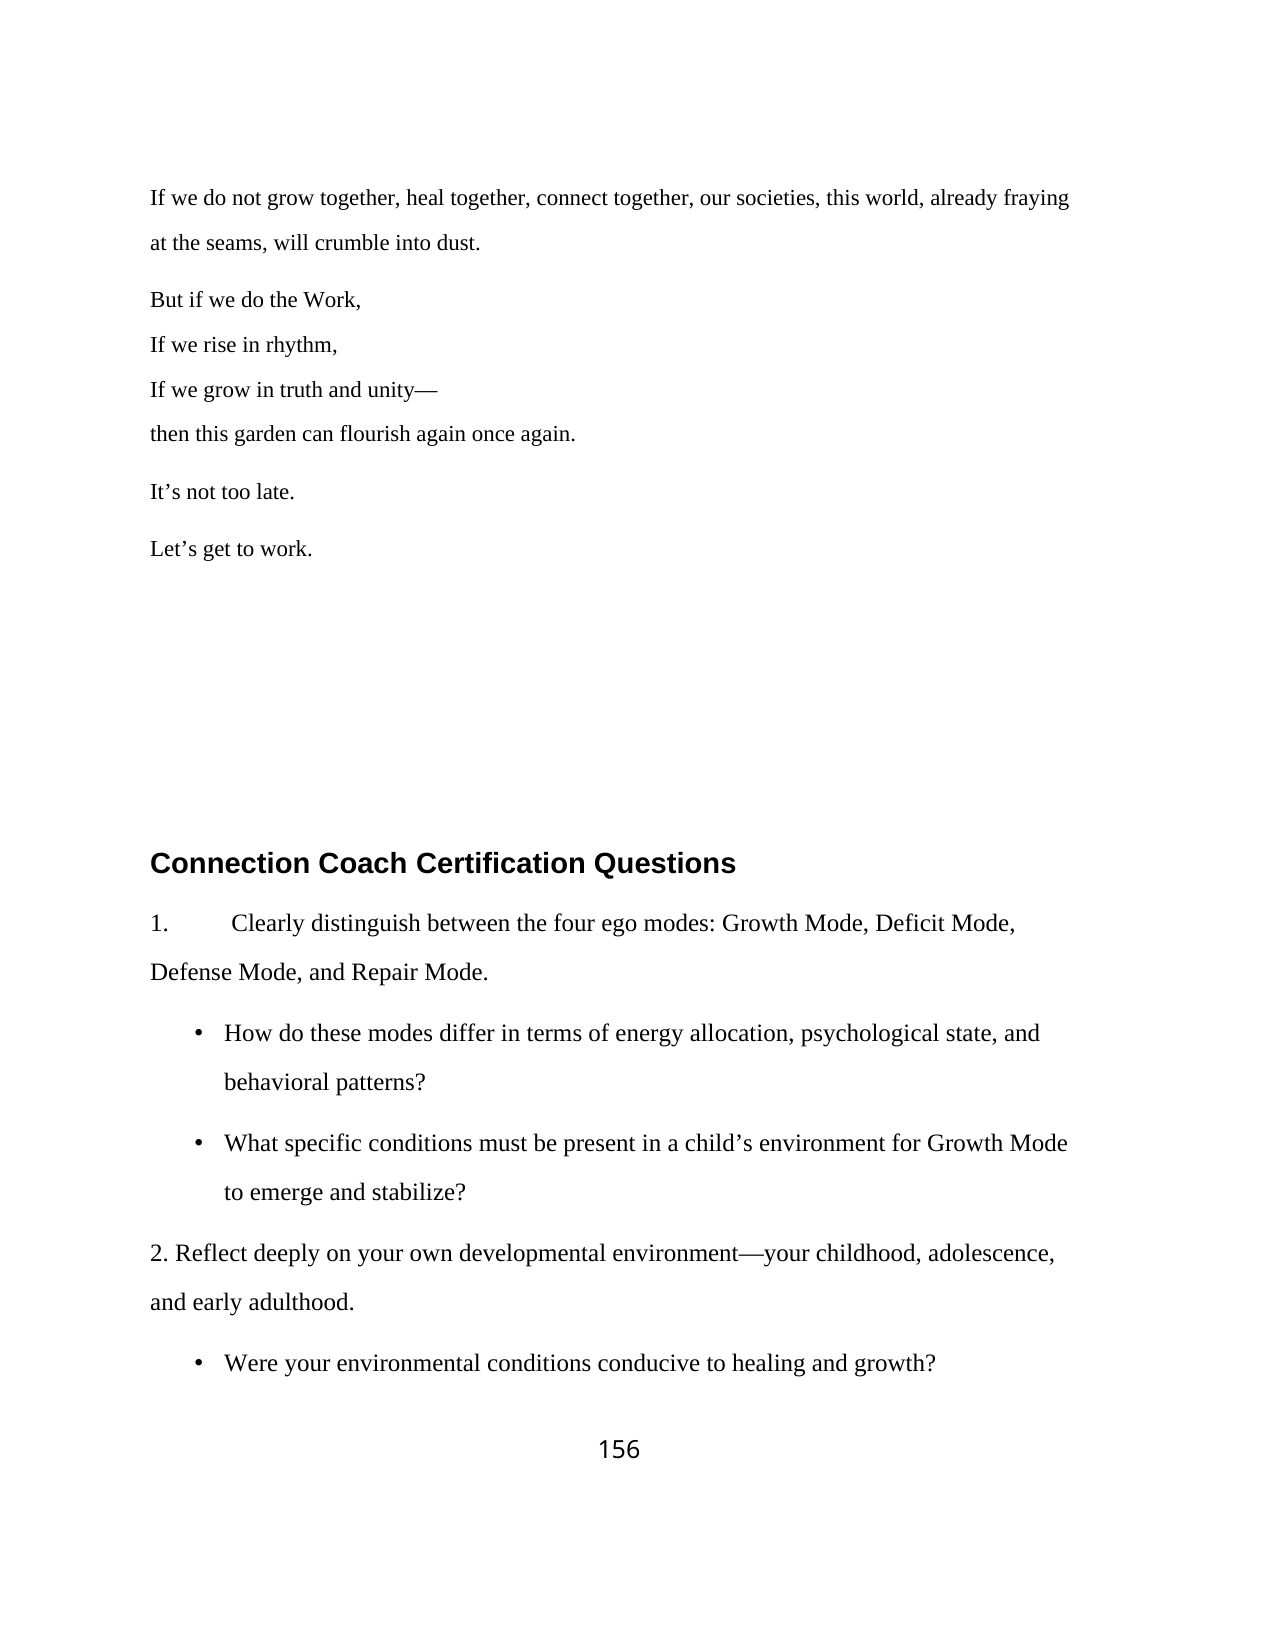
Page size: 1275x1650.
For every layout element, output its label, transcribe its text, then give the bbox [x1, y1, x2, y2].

text If we do not grow together, heal together, connect together, our societies, this world, already fraying at the seams, will crumble into dust. [150, 184, 1087, 255]
text It’s not too late. [150, 478, 1087, 504]
list Were your environmental conditions conducive to healing and growth? [194, 1348, 1087, 1377]
text But if we do the Work, If we rise in rhythm, If we grow in truth and unity— then this garden can flourish again once again. [150, 286, 1087, 447]
text Let’s get to work. [150, 535, 1087, 561]
list Clearly distinguish between the four ego modes: Growth Mode, Deficit Mode, Defense Mode, and Repair Mode. [150, 908, 1087, 985]
text 2. Reflect deeply on your own developmental environment—your childhood, adolescence, and early adulthood. [150, 1238, 1087, 1316]
subtitle Connection Coach Certification Questions [150, 847, 1087, 880]
list How do these modes differ in terms of energy allocation, psychological state, and behavioral patterns? [194, 1018, 1087, 1096]
list What specific conditions must be present in a child’s environment for Growth Mode to emerge and stabilize? [194, 1128, 1087, 1206]
